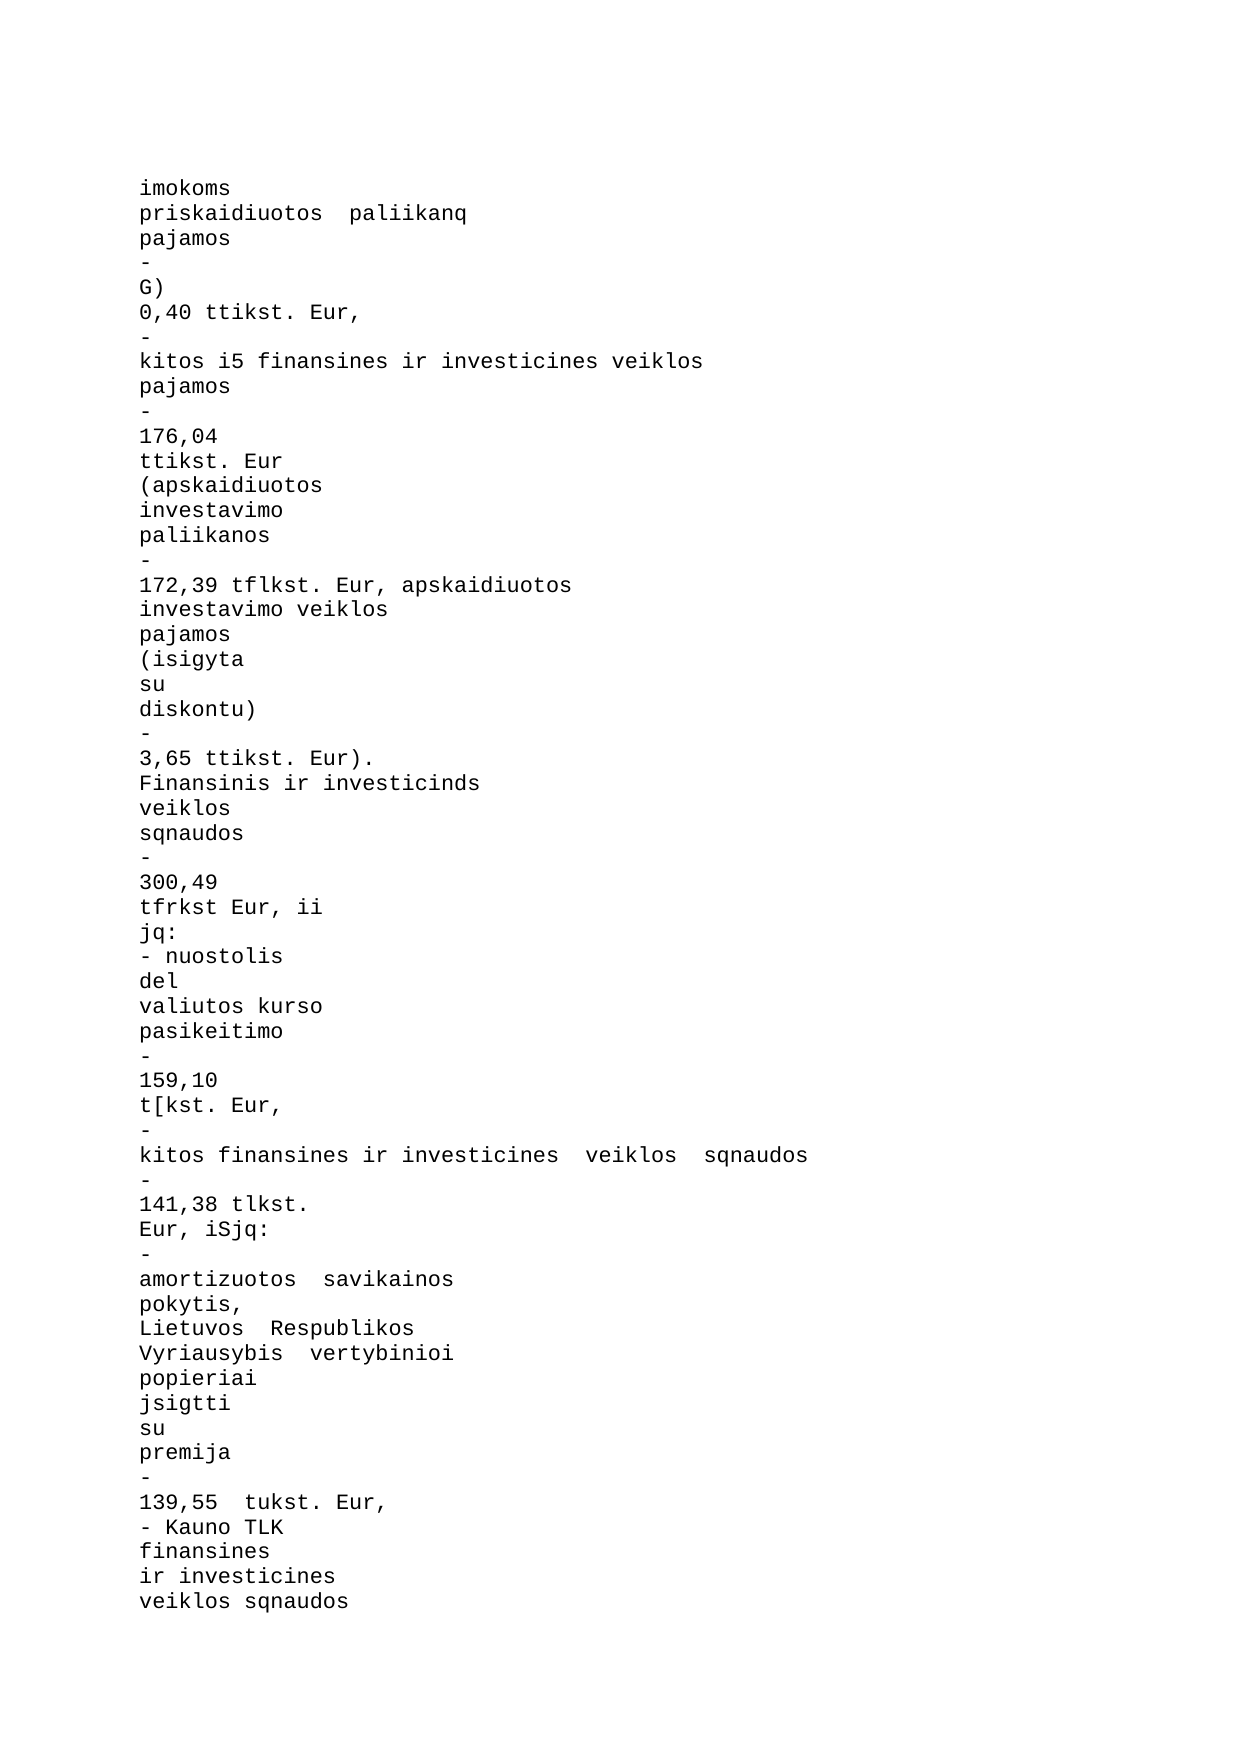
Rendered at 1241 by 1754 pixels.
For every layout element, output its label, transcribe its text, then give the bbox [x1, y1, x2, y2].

text 159,10 [139, 1070, 1101, 1094]
text imokoms [139, 177, 1101, 202]
text - [139, 1466, 1101, 1491]
text popieriai [139, 1367, 1101, 1392]
text del [139, 971, 1101, 995]
text 3,65 ttikst. Eur). [139, 747, 1101, 772]
text tfrkst Eur, ii [139, 896, 1101, 921]
text kitos finansines ir investicines veiklos sqnaudos [139, 1144, 1101, 1169]
text valiutos kurso [139, 995, 1101, 1020]
text - [139, 723, 1101, 747]
text 139,55 tukst. Eur, [139, 1491, 1101, 1516]
text pokytis, [139, 1293, 1101, 1318]
text - [139, 1045, 1101, 1070]
text Vyriausybis vertybinioi [139, 1342, 1101, 1367]
text - [139, 549, 1101, 574]
text su [139, 673, 1101, 698]
text t[kst. Eur, [139, 1094, 1101, 1119]
text amortizuotos savikainos [139, 1268, 1101, 1293]
text veiklos [139, 797, 1101, 822]
text investavimo [139, 499, 1101, 524]
text ttikst. Eur [139, 450, 1101, 475]
text Eur, iSjq: [139, 1218, 1101, 1243]
text jsigtti [139, 1392, 1101, 1417]
text Finansinis ir investicinds [139, 772, 1101, 797]
text G) [139, 276, 1101, 301]
text premija [139, 1442, 1101, 1466]
text - nuostolis [139, 946, 1101, 971]
text - [139, 1243, 1101, 1268]
text - Kauno TLK [139, 1516, 1101, 1541]
text - [139, 847, 1101, 871]
text pajamos [139, 227, 1101, 252]
text - [139, 252, 1101, 276]
text pajamos [139, 623, 1101, 648]
text - [139, 326, 1101, 351]
text investavimo veiklos [139, 599, 1101, 623]
text 300,49 [139, 871, 1101, 896]
text 176,04 [139, 425, 1101, 450]
text pajamos [139, 376, 1101, 400]
text (isigyta [139, 648, 1101, 673]
text pasikeitimo [139, 1020, 1101, 1045]
text sqnaudos [139, 822, 1101, 847]
text (apskaidiuotos [139, 475, 1101, 499]
text - [139, 1169, 1101, 1194]
text kitos i5 finansines ir investicines veiklos [139, 351, 1101, 376]
text 141,38 tlkst. [139, 1194, 1101, 1218]
text veiklos sqnaudos [139, 1590, 1101, 1615]
text 172,39 tflkst. Eur, apskaidiuotos [139, 574, 1101, 599]
text - [139, 400, 1101, 425]
text - [139, 1119, 1101, 1144]
text su [139, 1417, 1101, 1442]
text paliikanos [139, 524, 1101, 549]
text priskaidiuotos paliikanq [139, 202, 1101, 227]
text diskontu) [139, 698, 1101, 723]
text finansines [139, 1541, 1101, 1566]
text 0,40 ttikst. Eur, [139, 301, 1101, 326]
text jq: [139, 921, 1101, 946]
text ir investicines [139, 1566, 1101, 1590]
text Lietuvos Respublikos [139, 1318, 1101, 1342]
